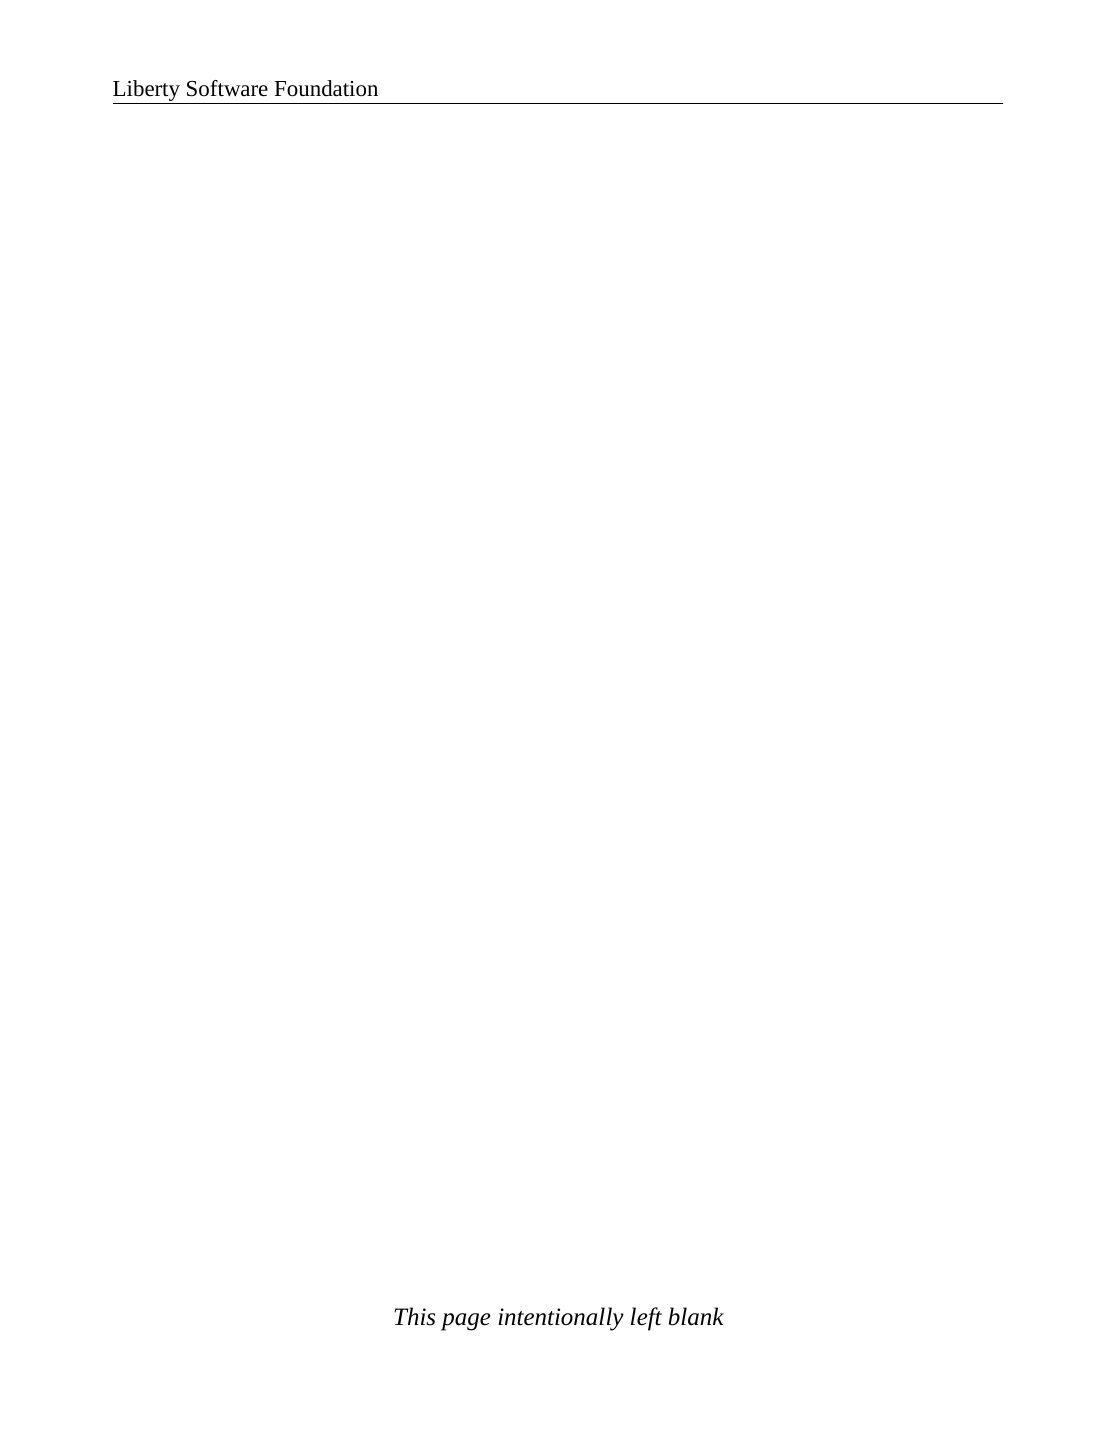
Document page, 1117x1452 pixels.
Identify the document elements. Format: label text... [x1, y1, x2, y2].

text This page intentionally left blank [112, 1302, 1003, 1331]
